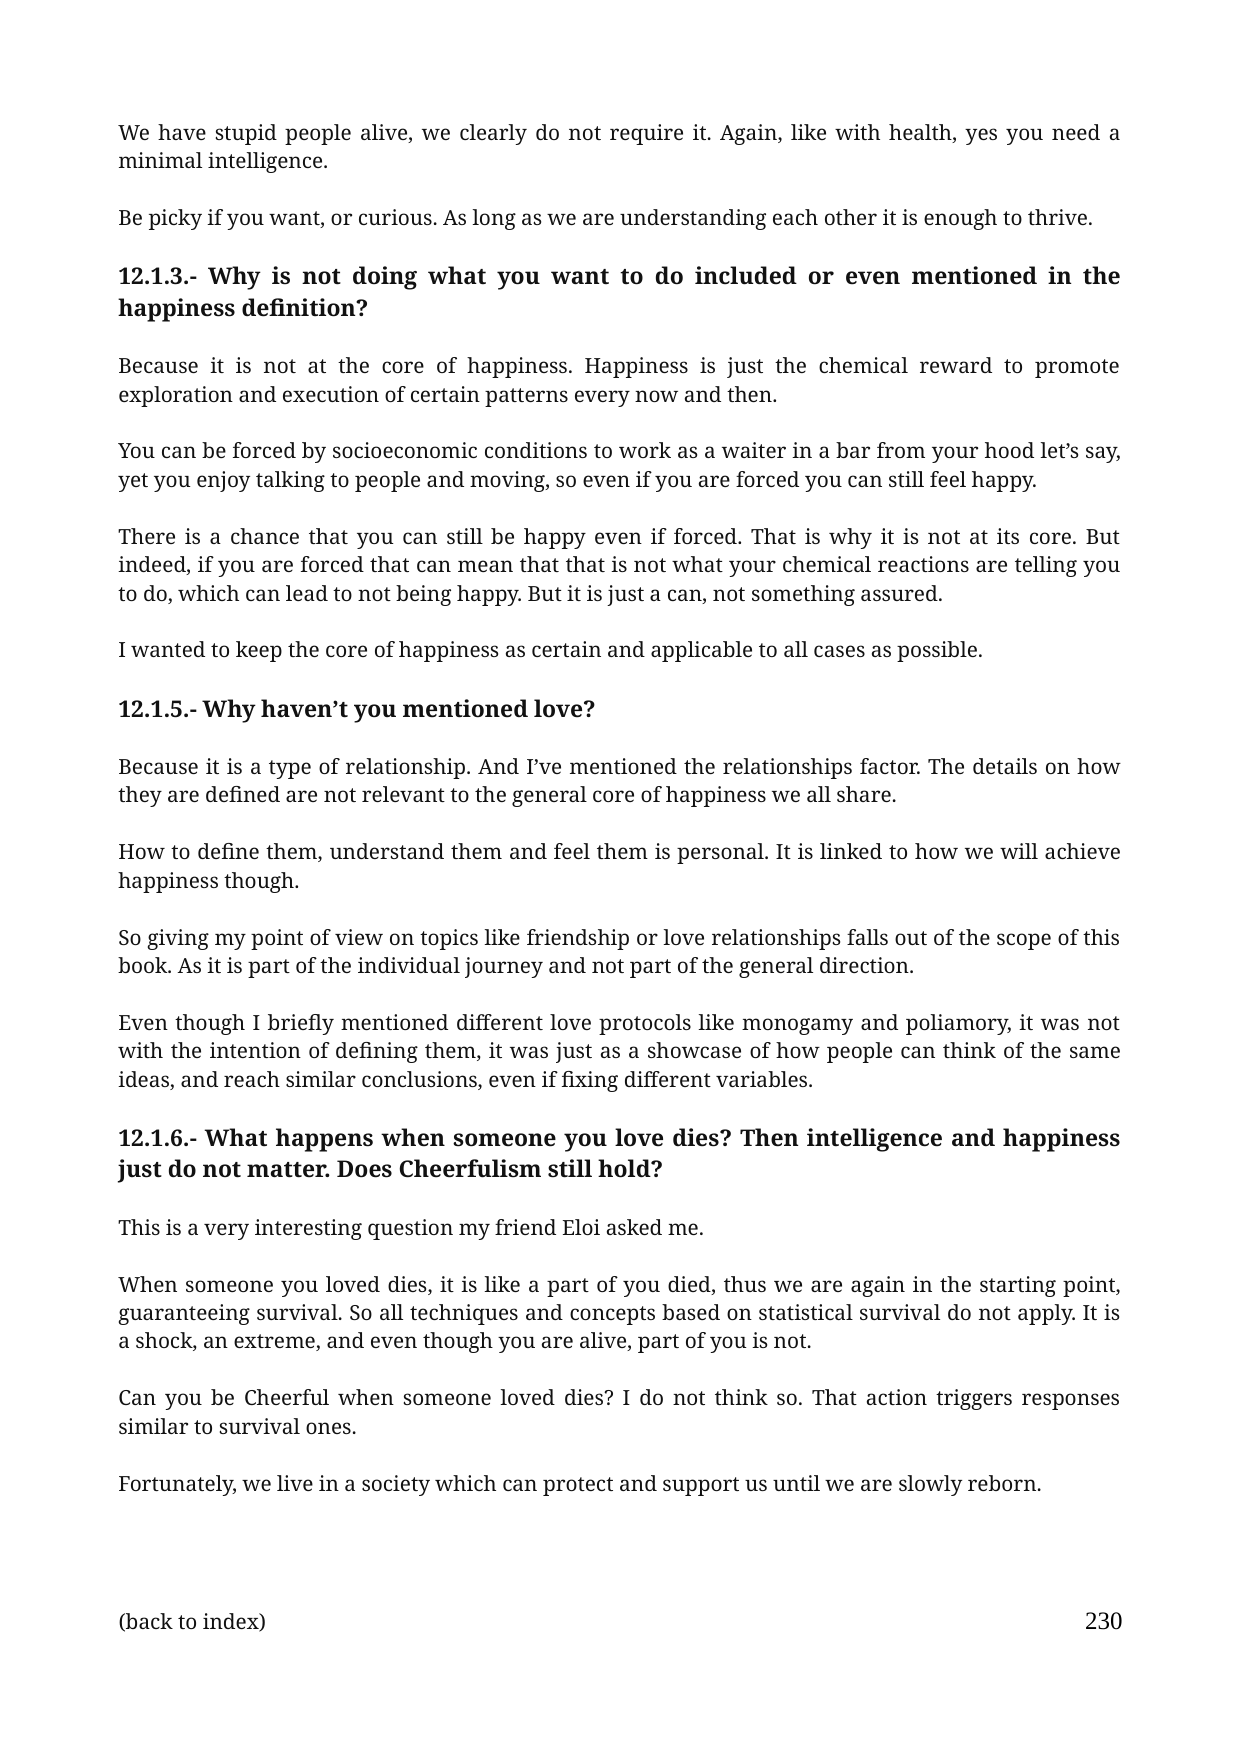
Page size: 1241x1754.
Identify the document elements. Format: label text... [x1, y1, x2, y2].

text Even though I briefly mentioned different love protocols like monogamy and poliamory, it was not with the intention of defining them, it was just as a showcase of how people can think of the same ideas, and reach similar conclusions, even if fixing different variables. [118, 1008, 1122, 1093]
text 12.1.3.- Why is not doing what you want to do included or even mentioned in the happiness definition? [118, 260, 1122, 323]
text So giving my point of view on topics like friendship or love relationships falls out of the scope of this book. As it is part of the individual journey and not part of the general direction. [118, 923, 1122, 980]
text When someone you loved dies, it is like a part of you died, thus we are again in the starting point, guaranteeing survival. So all techniques and concepts based on statistical survival do not apply. It is a shock, an extreme, and even though you are alive, part of you is not. [118, 1270, 1122, 1355]
text Be picky if you want, or curious. As long as we are understanding each other it is enough to thrive. [118, 203, 1122, 232]
text 12.1.6.- What happens when someone you love dies? Then intelligence and happiness just do not matter. Does Cheerfulism still hold? [118, 1122, 1122, 1184]
text Can you be Cheerful when someone loved dies? I do not think so. That action triggers responses similar to survival ones. [118, 1383, 1122, 1440]
text 12.1.5.- Why haven’t you mentioned love? [118, 692, 1122, 724]
text This is a very interesting question my friend Eloi asked me. [118, 1213, 1122, 1241]
text Fortunately, we live in a society which can protect and support us until we are slowly reborn. [118, 1469, 1122, 1497]
text I wanted to keep the core of happiness as certain and applicable to all cases as possible. [118, 636, 1122, 664]
text Because it is a type of relationship. And I’ve mentioned the relationships factor. The details on how they are defined are not relevant to the general core of happiness we all share. [118, 752, 1122, 809]
text We have stupid people alive, we clearly do not require it. Again, like with health, yes you need a minimal intelligence. [118, 118, 1122, 175]
text How to define them, understand them and feel them is personal. It is linked to how we will achieve happiness though. [118, 837, 1122, 894]
text There is a chance that you can still be happy even if forced. That is why it is not at its core. But indeed, if you are forced that can mean that that is not what your chemical reactions are telling you to do, which can lead to not being happy. But it is just a can, not something assured. [118, 522, 1122, 607]
text Because it is not at the core of happiness. Happiness is just the chemical reward to promote exploration and execution of certain patterns every now and then. [118, 351, 1122, 408]
text You can be forced by socioeconomic conditions to work as a waiter in a bar from your hood let’s say, yet you enjoy talking to people and moving, so even if you are forced you can still feel happy. [118, 437, 1122, 493]
